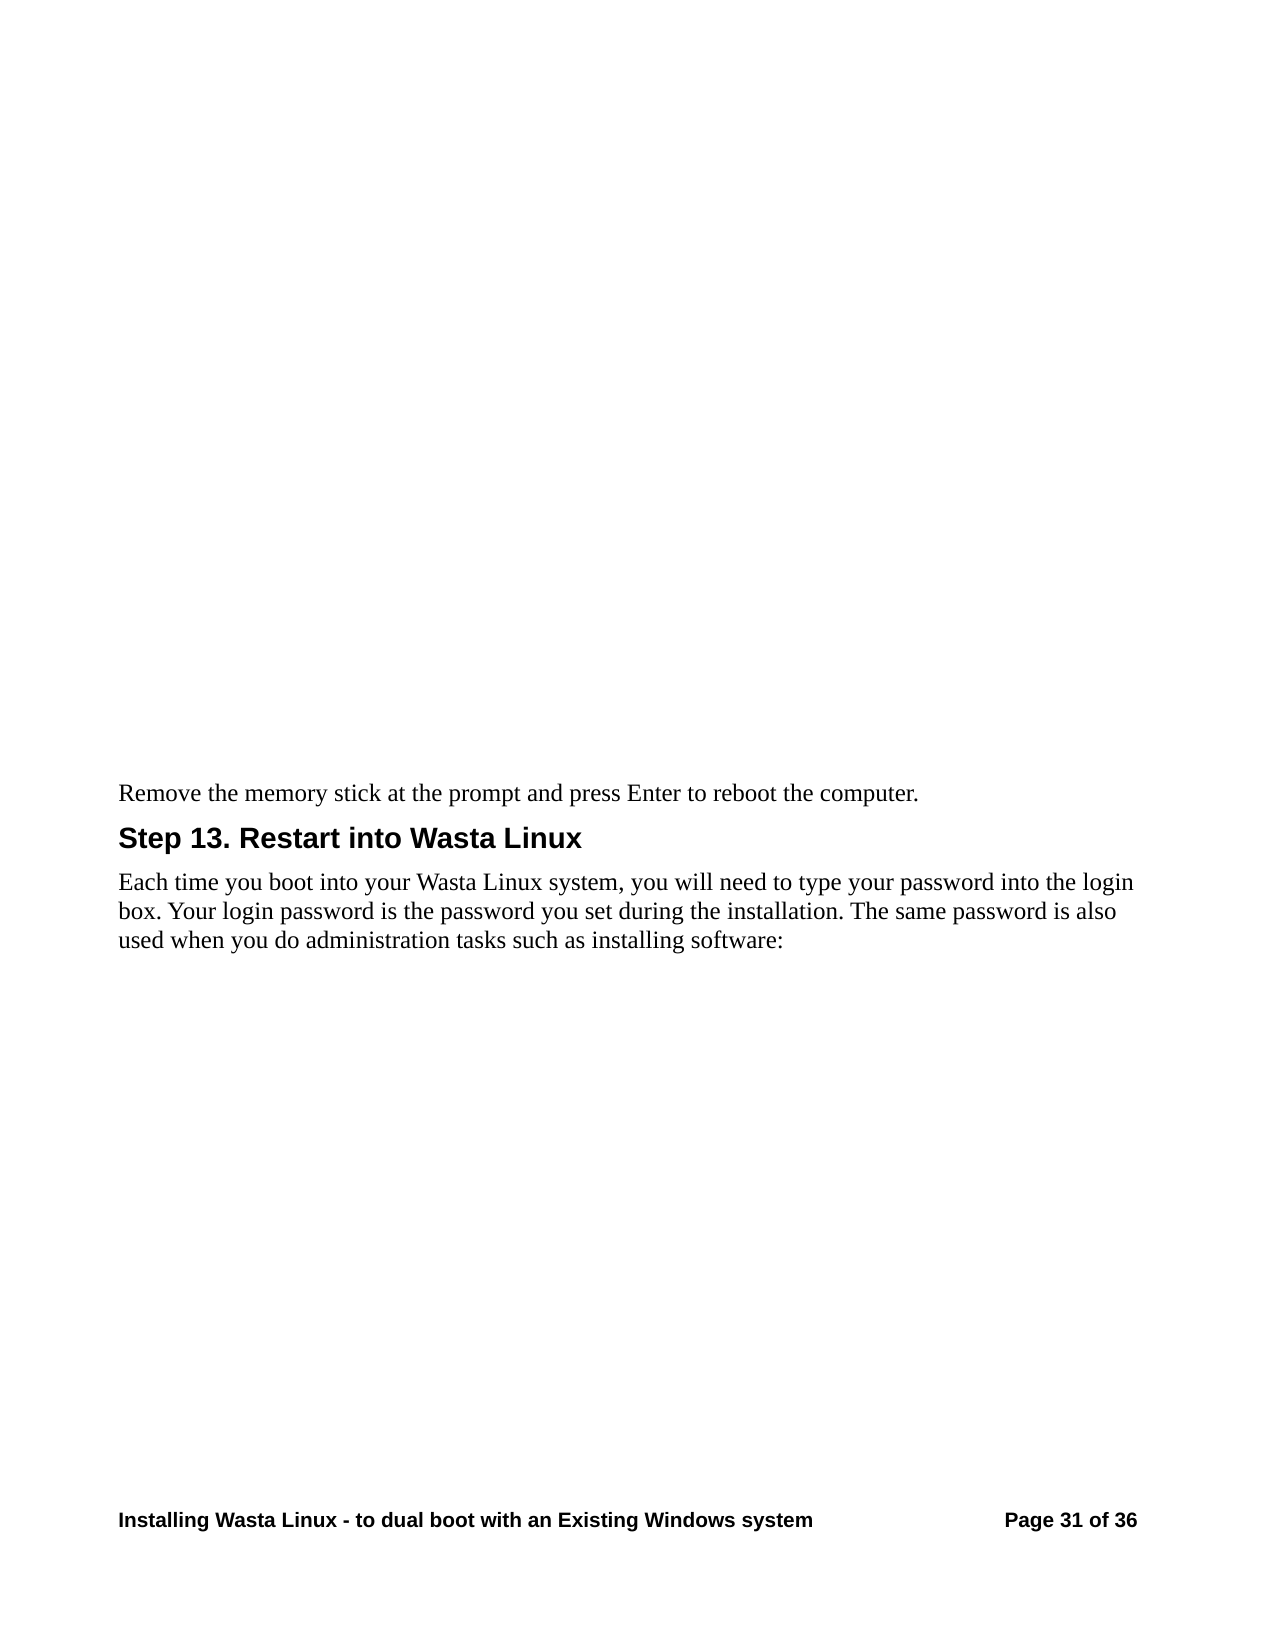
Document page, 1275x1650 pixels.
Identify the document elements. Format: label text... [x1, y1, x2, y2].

text Each time you boot into your Wasta Linux system, you will need to type your password into the login box. Your login password is the password you set during the installation. The same password is also used when you do administration tasks such as installing software: [118, 867, 1157, 954]
subtitle Step 13. Restart into Wasta Linux [118, 821, 1157, 855]
text Remove the memory stick at the prompt and press Enter to reboot the computer. [118, 778, 1157, 807]
